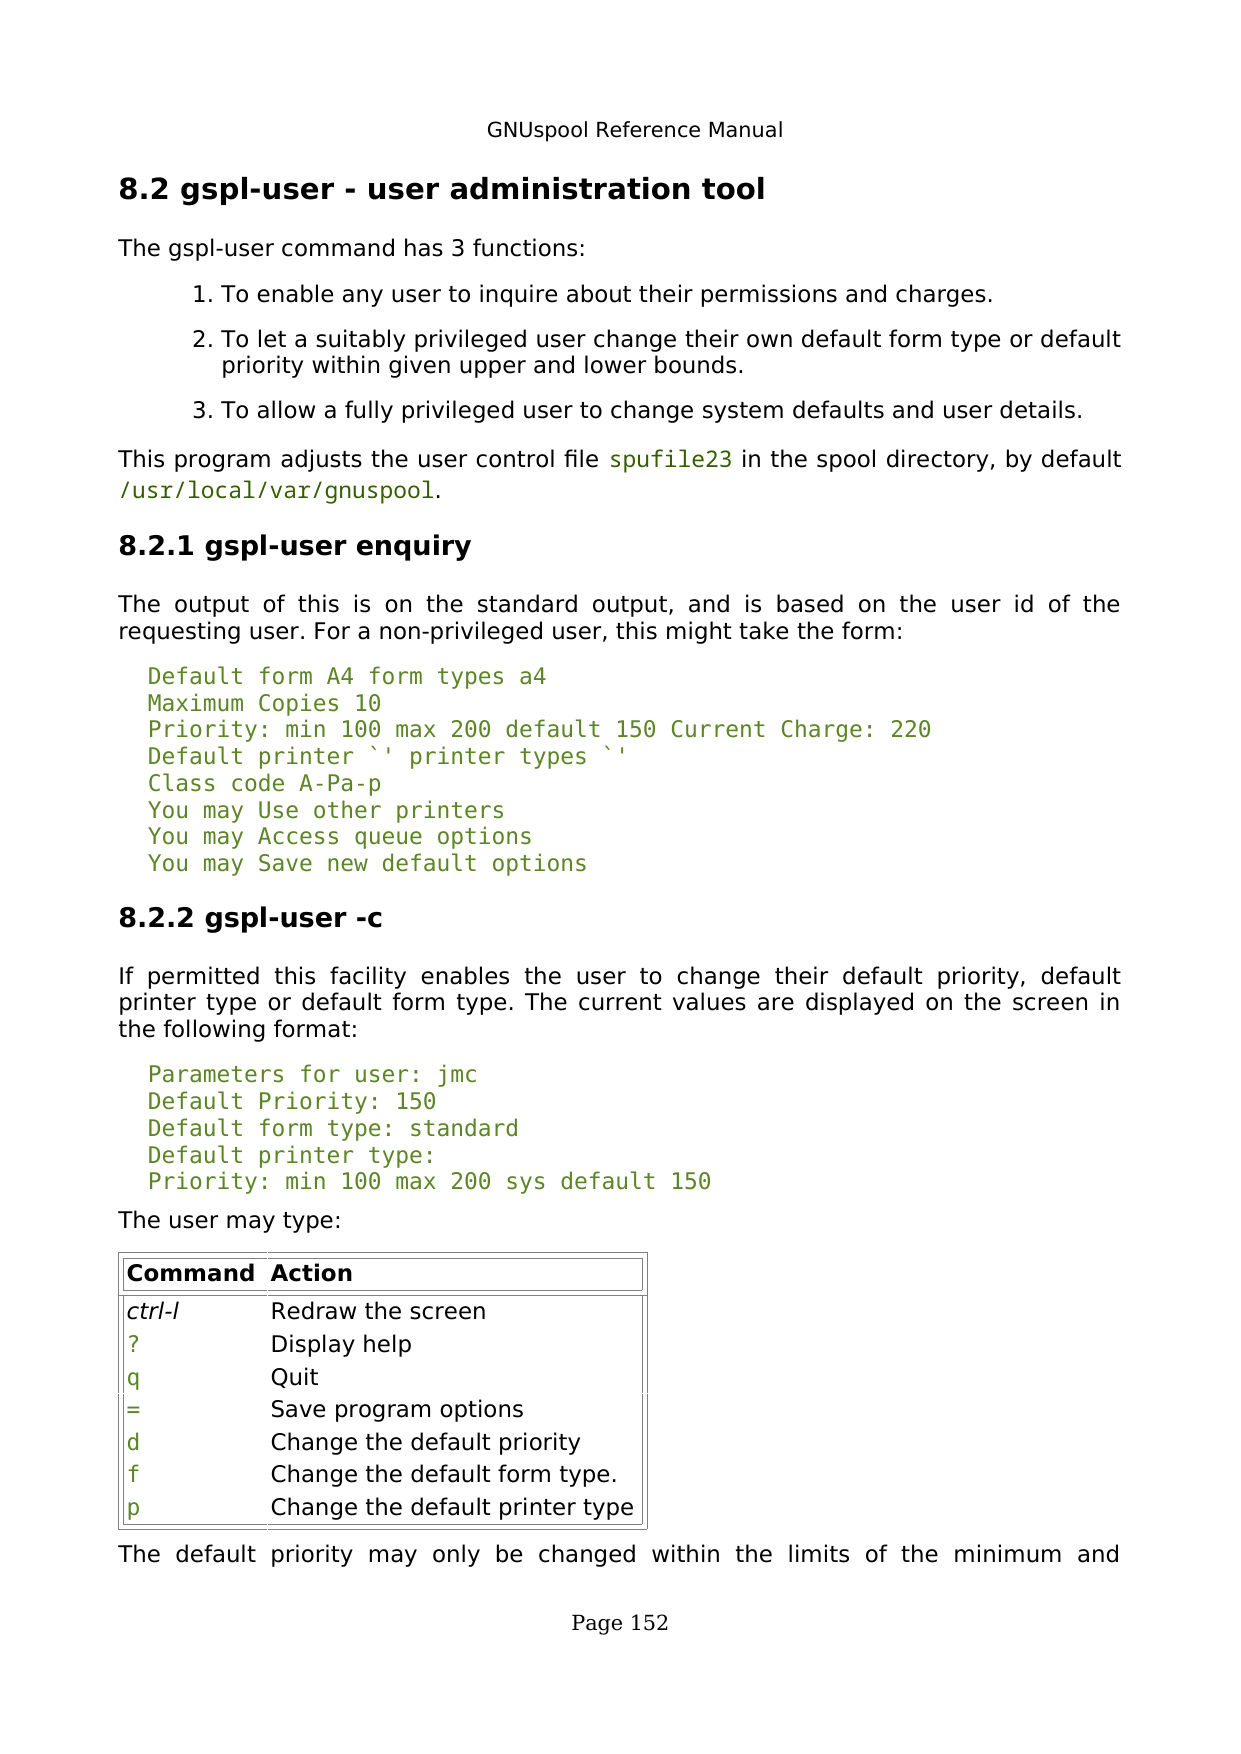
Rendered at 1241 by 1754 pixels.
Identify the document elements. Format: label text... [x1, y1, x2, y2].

table_header Command [119, 1253, 267, 1295]
text Default printer `' printer types `' [148, 743, 1122, 770]
text Default form A4 form types a4 [148, 663, 1122, 690]
text This program adjusts the user control file spufile23 in the spool directory, by default /usr/local/var/gnuspool. [118, 443, 1122, 505]
table_cell [119, 1328, 123, 1361]
table_cell Change the default form type. [268, 1459, 642, 1491]
text Parameters for user: jmc [148, 1061, 1122, 1088]
table_cell [119, 1459, 123, 1491]
table_cell ctrl-l [124, 1296, 267, 1328]
table_cell [119, 1361, 123, 1393]
text Priority: min 100 max 200 default 150 Current Charge: 220 [148, 716, 1122, 743]
table_cell = [124, 1394, 267, 1426]
table_cell [643, 1361, 647, 1393]
table_cell Redraw the screen [268, 1296, 642, 1328]
table_cell ? [124, 1328, 267, 1361]
list To let a suitably privileged user change their own default form type or default priority within given upper and lower bounds. [192, 326, 1122, 379]
text You may Access queue options [148, 823, 1122, 850]
table_cell d [124, 1426, 267, 1459]
table_cell [119, 1426, 123, 1459]
table_cell q [124, 1361, 267, 1393]
text Priority: min 100 max 200 sys default 150 [148, 1168, 1122, 1195]
text Class code A-Pa-p [148, 770, 1122, 797]
text You may Save new default options [148, 850, 1122, 877]
list To allow a fully privileged user to change system defaults and user details. [192, 398, 1122, 424]
text Maximum Copies 10 [148, 690, 1122, 716]
table_cell [119, 1296, 123, 1328]
text The output of this is on the standard output, and is based on the user id of the requesting user. For a non-privileged user, this might take the form: [118, 591, 1122, 644]
table_cell p [119, 1491, 267, 1529]
table_cell f [124, 1459, 267, 1491]
text Default Priority: 150 [148, 1088, 1122, 1115]
list To enable any user to inquire about their permissions and charges. [192, 281, 1122, 307]
table_cell Save program options [268, 1394, 642, 1426]
table_cell Change the default printer type [268, 1491, 647, 1529]
text The default priority may only be changed within the limits of the minimum and [118, 1541, 1122, 1568]
text Default form type: standard [148, 1115, 1122, 1142]
text You may Use other printers [148, 797, 1122, 823]
text The user may type: [118, 1207, 1122, 1234]
text The gspl-user command has 3 functions: [118, 236, 1122, 262]
subtitle gspl-user -c [118, 902, 1122, 933]
subtitle gspl-user enquiry [118, 530, 1122, 562]
table_header Action [268, 1253, 647, 1295]
table_cell Quit [268, 1361, 642, 1393]
text Default printer type: [148, 1142, 1122, 1168]
subtitle gspl-user - user administration tool [118, 172, 1122, 206]
table_cell Change the default priority [268, 1426, 642, 1459]
table_cell [119, 1394, 123, 1426]
table_cell Display help [268, 1328, 642, 1361]
text If permitted this facility enables the user to change their default priority, default printer type or default form type. The current values are displayed on the screen in the following format: [118, 963, 1122, 1043]
